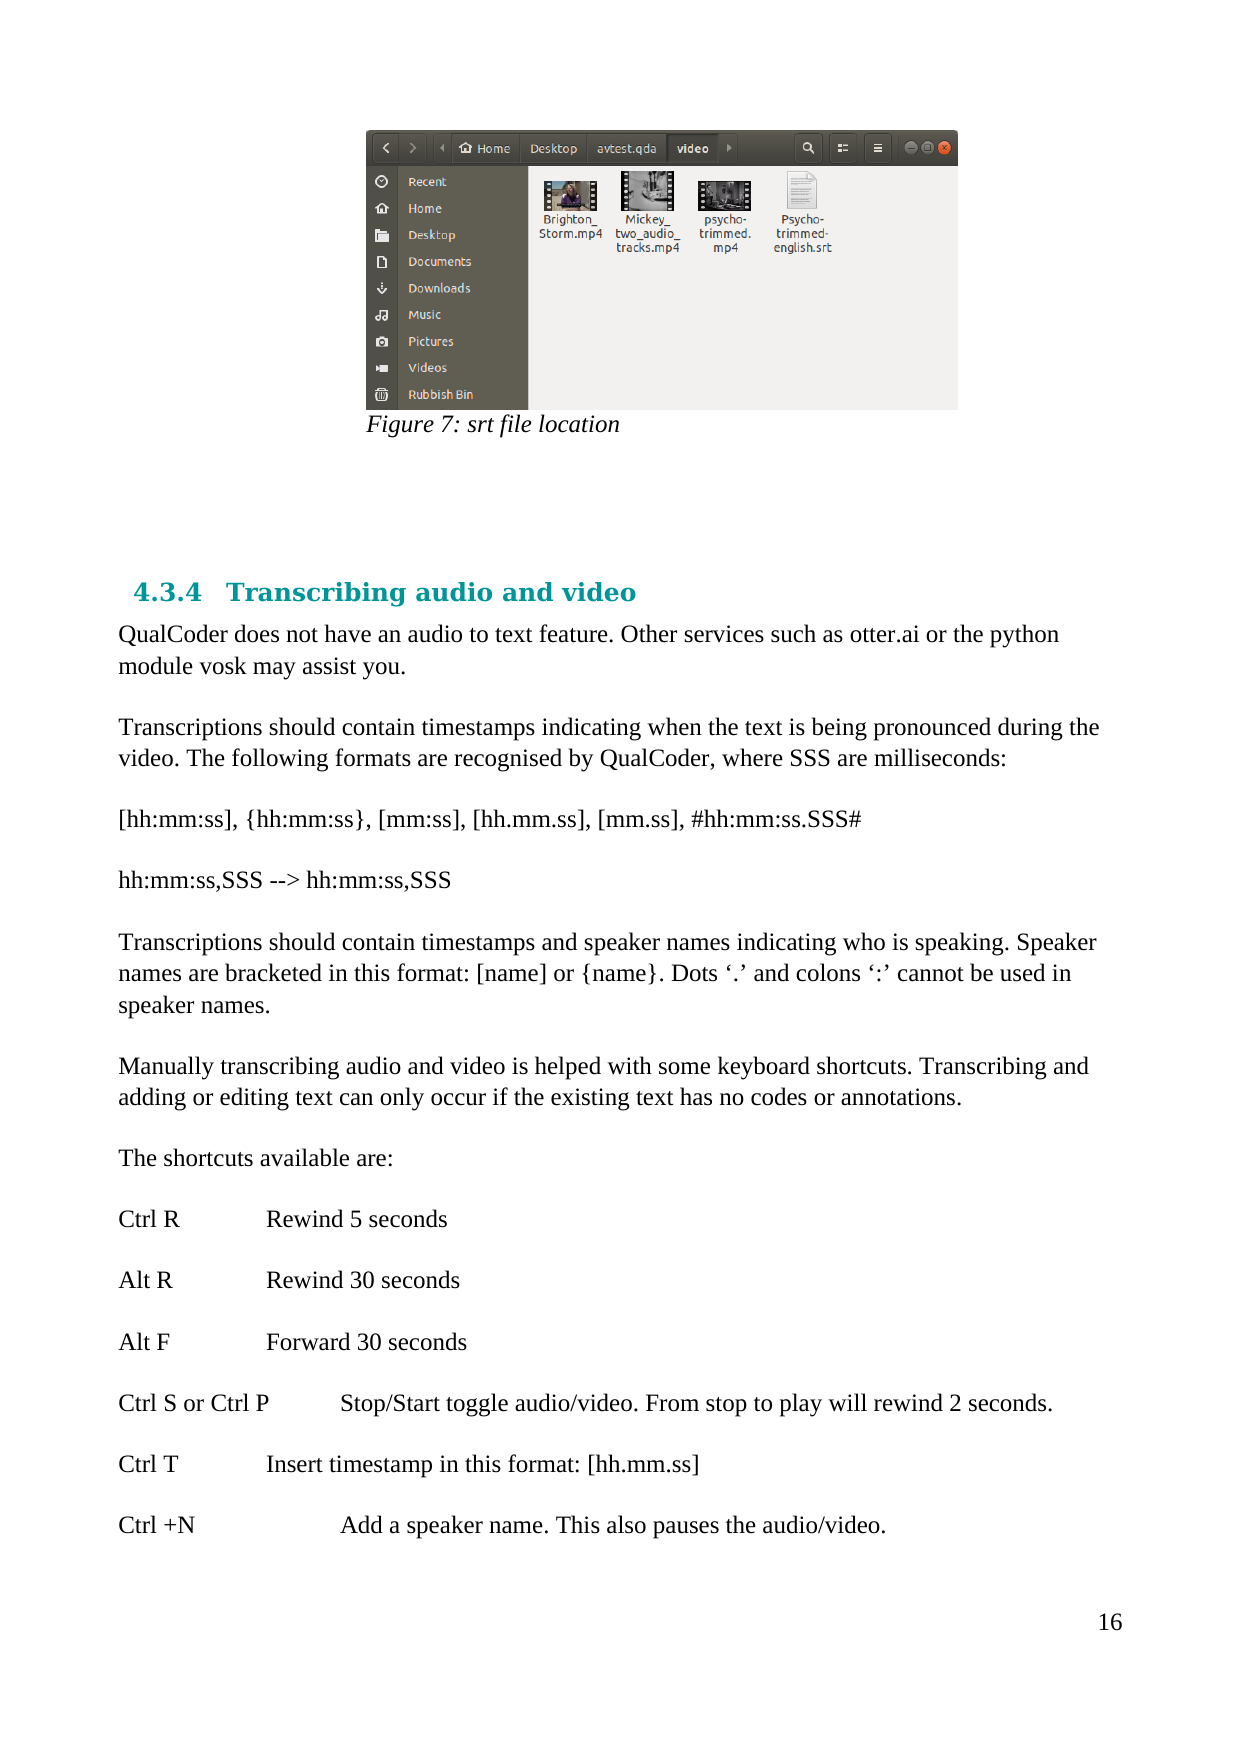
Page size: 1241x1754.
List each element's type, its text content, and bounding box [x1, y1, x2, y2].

picture [366, 130, 958, 410]
text Transcriptions should contain timestamps indicating when the text is being pronounced during the video. The following formats are recognised by QualCoder, where SSS are milliseconds: [118, 712, 1122, 772]
text Transcriptions should contain timestamps and speaker names indicating who is speaking. Speaker names are bracketed in this format: [name] or {name}. Dots ‘.’ and colons ‘:’ cannot be used in speaker names. [118, 927, 1122, 1018]
text [hh:mm:ss], {hh:mm:ss}, [mm:ss], [hh.mm.ss], [mm.ss], #hh:mm:ss.SSS# [118, 804, 1122, 833]
text The shortcuts available are: [118, 1143, 1122, 1172]
text Alt R Rewind 30 seconds [118, 1266, 1122, 1294]
text Figure 7: srt file location [366, 410, 958, 438]
text Ctrl T Insert timestamp in this format: [hh.mm.ss] [118, 1449, 1122, 1477]
text Manually transcribing audio and video is helped with some keyboard shortcuts. Transcribing and adding or editing text can only occur if the existing text has no codes or annotations. [118, 1051, 1122, 1111]
text Alt F Forward 30 seconds [118, 1327, 1122, 1355]
subtitle Transcribing audio and video [124, 577, 1122, 607]
text hh:mm:ss,SSS --> hh:mm:ss,SSS [118, 866, 1122, 894]
text QualCoder does not have an audio to text feature. Other services such as otter.ai or the python module vosk may assist you. [118, 619, 1122, 680]
text Ctrl R Rewind 5 seconds [118, 1204, 1122, 1233]
text Ctrl +N Add a speaker name. This also pauses the audio/video. [118, 1510, 1122, 1538]
text Ctrl S or Ctrl P Stop/Start toggle audio/video. From stop to play will rewind 2 seconds. [118, 1388, 1122, 1416]
